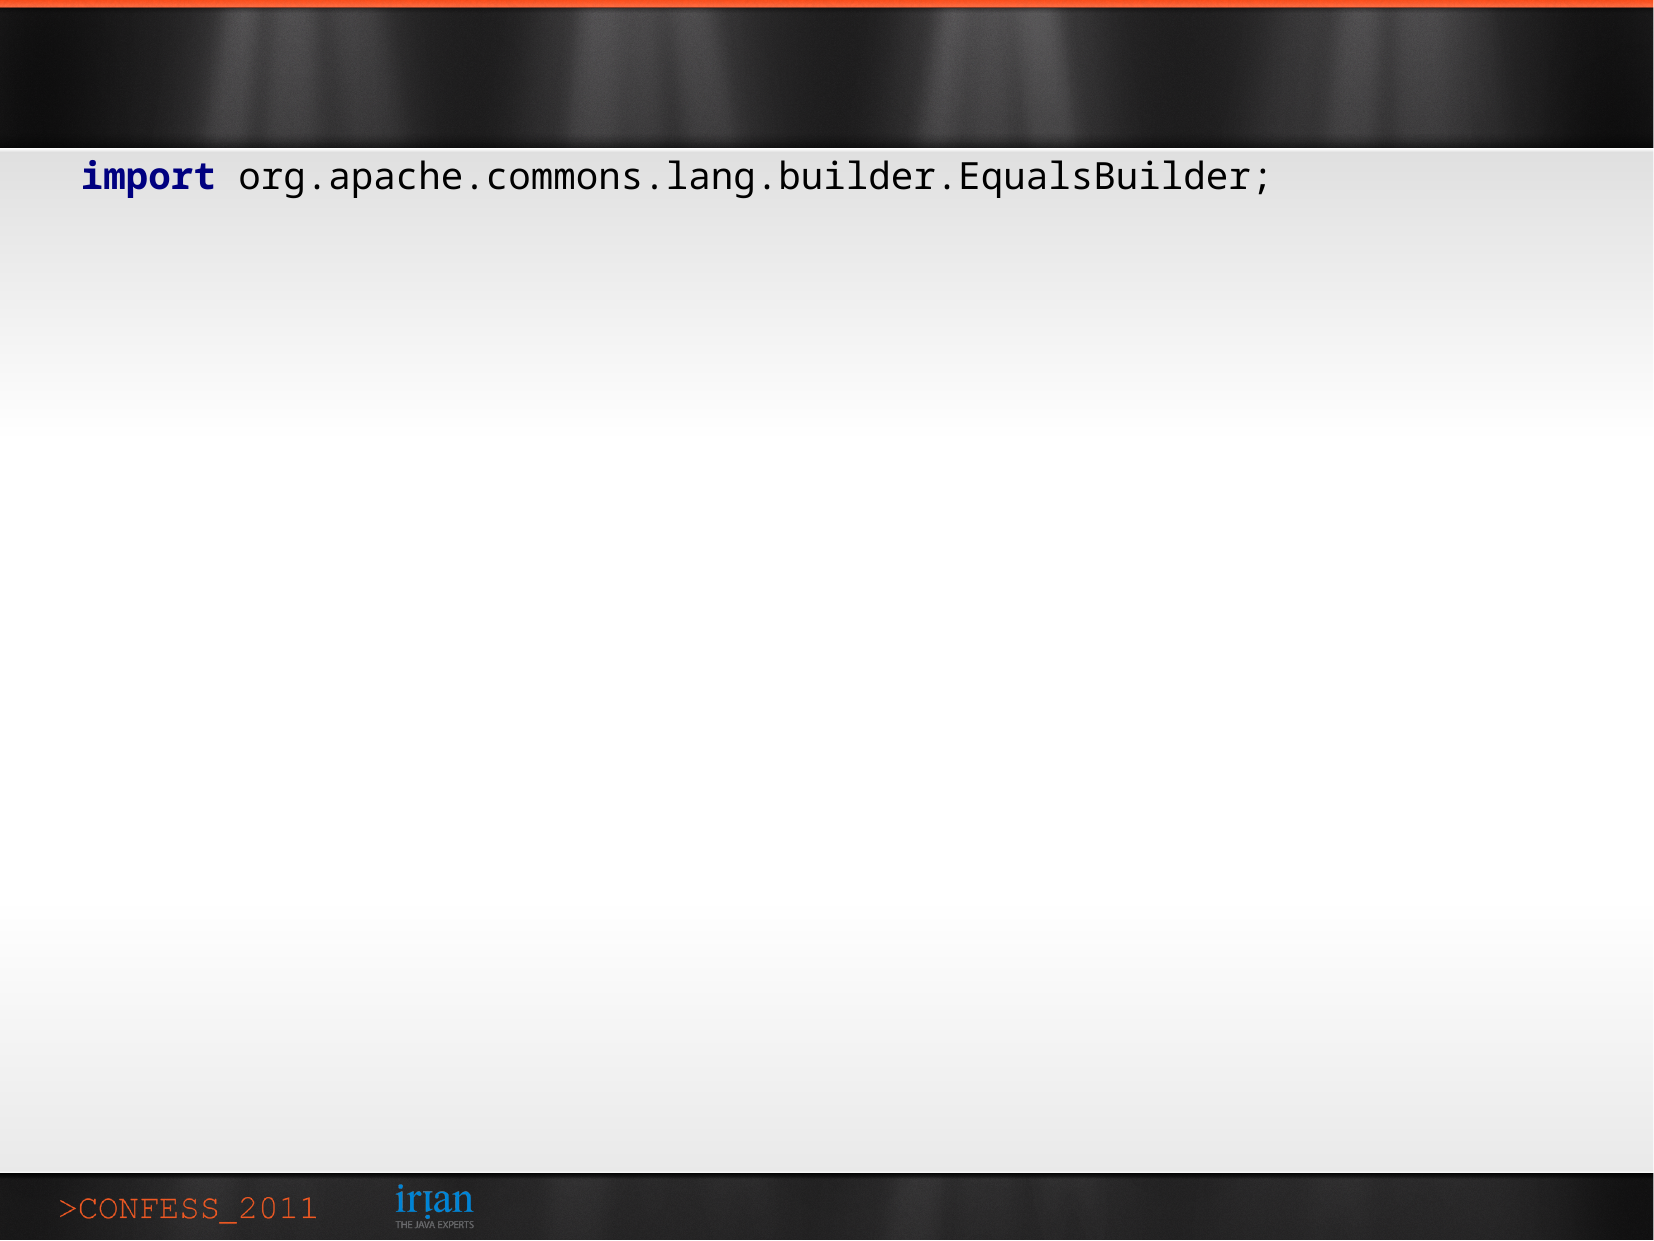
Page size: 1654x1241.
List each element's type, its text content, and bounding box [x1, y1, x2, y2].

subtitle import org.apache.commons.lang.builder.EqualsBuilder; [80, 150, 1654, 1125]
picture [0, 0, 1654, 1240]
